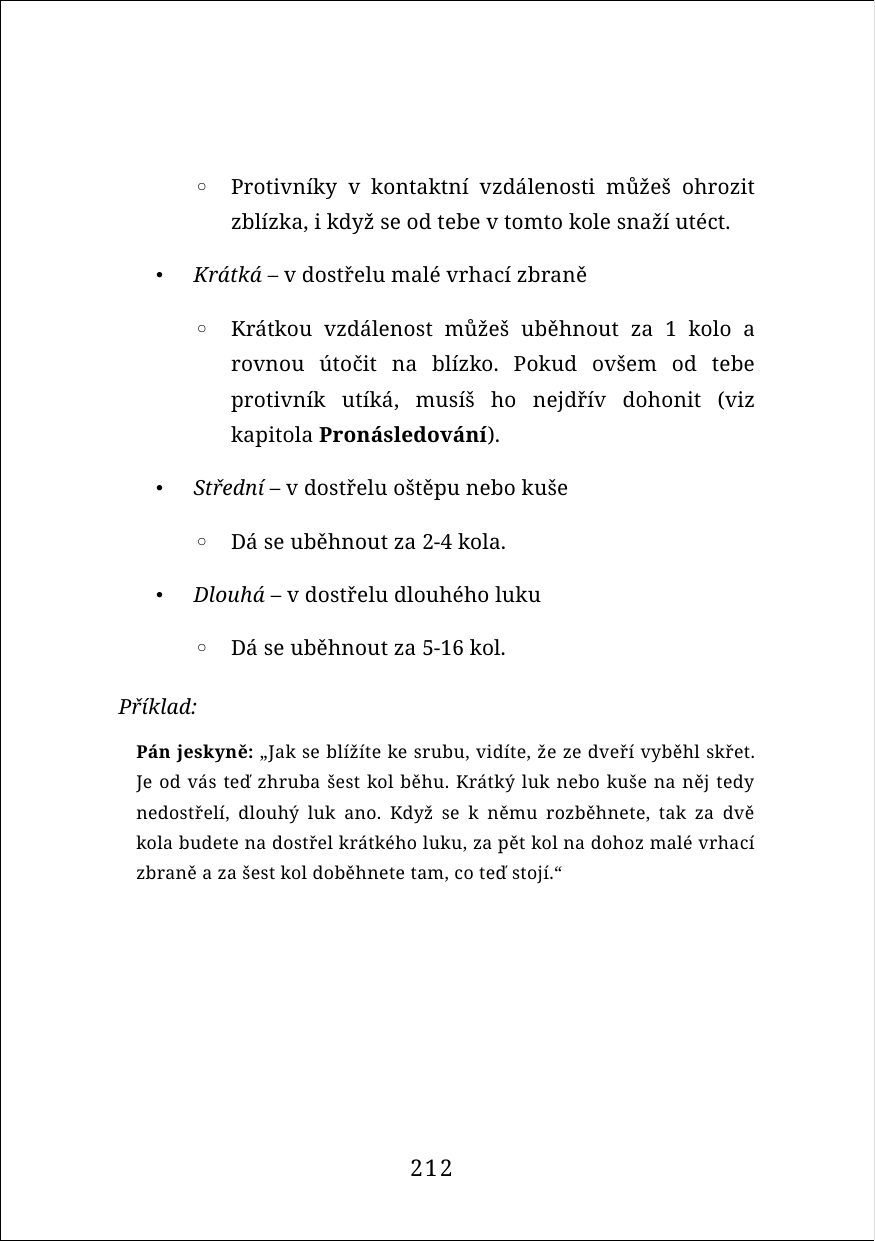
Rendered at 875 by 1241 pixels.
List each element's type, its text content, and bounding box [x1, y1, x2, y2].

list Krátkou vzdálenost můžeš uběhnout za 1 kolo a rovnou útočit na blízko. Pokud ovšem od tebe protivník utíká, musíš ho nejdřív dohonit (viz kapitola Pronásledování). [193, 314, 756, 449]
list Krátká – v dostřelu malé vrhací zbraně [156, 261, 756, 289]
list Protivníky v kontaktní vzdálenosti můžeš ohrozit zblízka, i když se od tebe v tomto kole snaží utéct. [193, 172, 756, 236]
text Příklad: [118, 692, 756, 721]
list Dlouhá – v dostřelu dlouhého luku [156, 580, 756, 608]
list Dá se uběhnout za 2-4 kola. [193, 527, 756, 555]
text Pán jeskyně: „Jak se blížíte ke srubu, vidíte, že ze dveří vyběhl skřet. Je od vás teď zhruba šest kol běhu. Krátký luk nebo kuše na něj tedy nedostřelí, dlouhý luk ano. Když se k němu rozběhnete, tak za dvě kola budete na dostřel krátkého luku, za pět kol na dohoz malé vrhací zbraně a za šest kol doběhnete tam, co teď stojí.“ [136, 740, 756, 885]
list Střední – v dostřelu oštěpu nebo kuše [156, 473, 756, 502]
list Dá se uběhnout za 5-16 kol. [193, 633, 756, 662]
